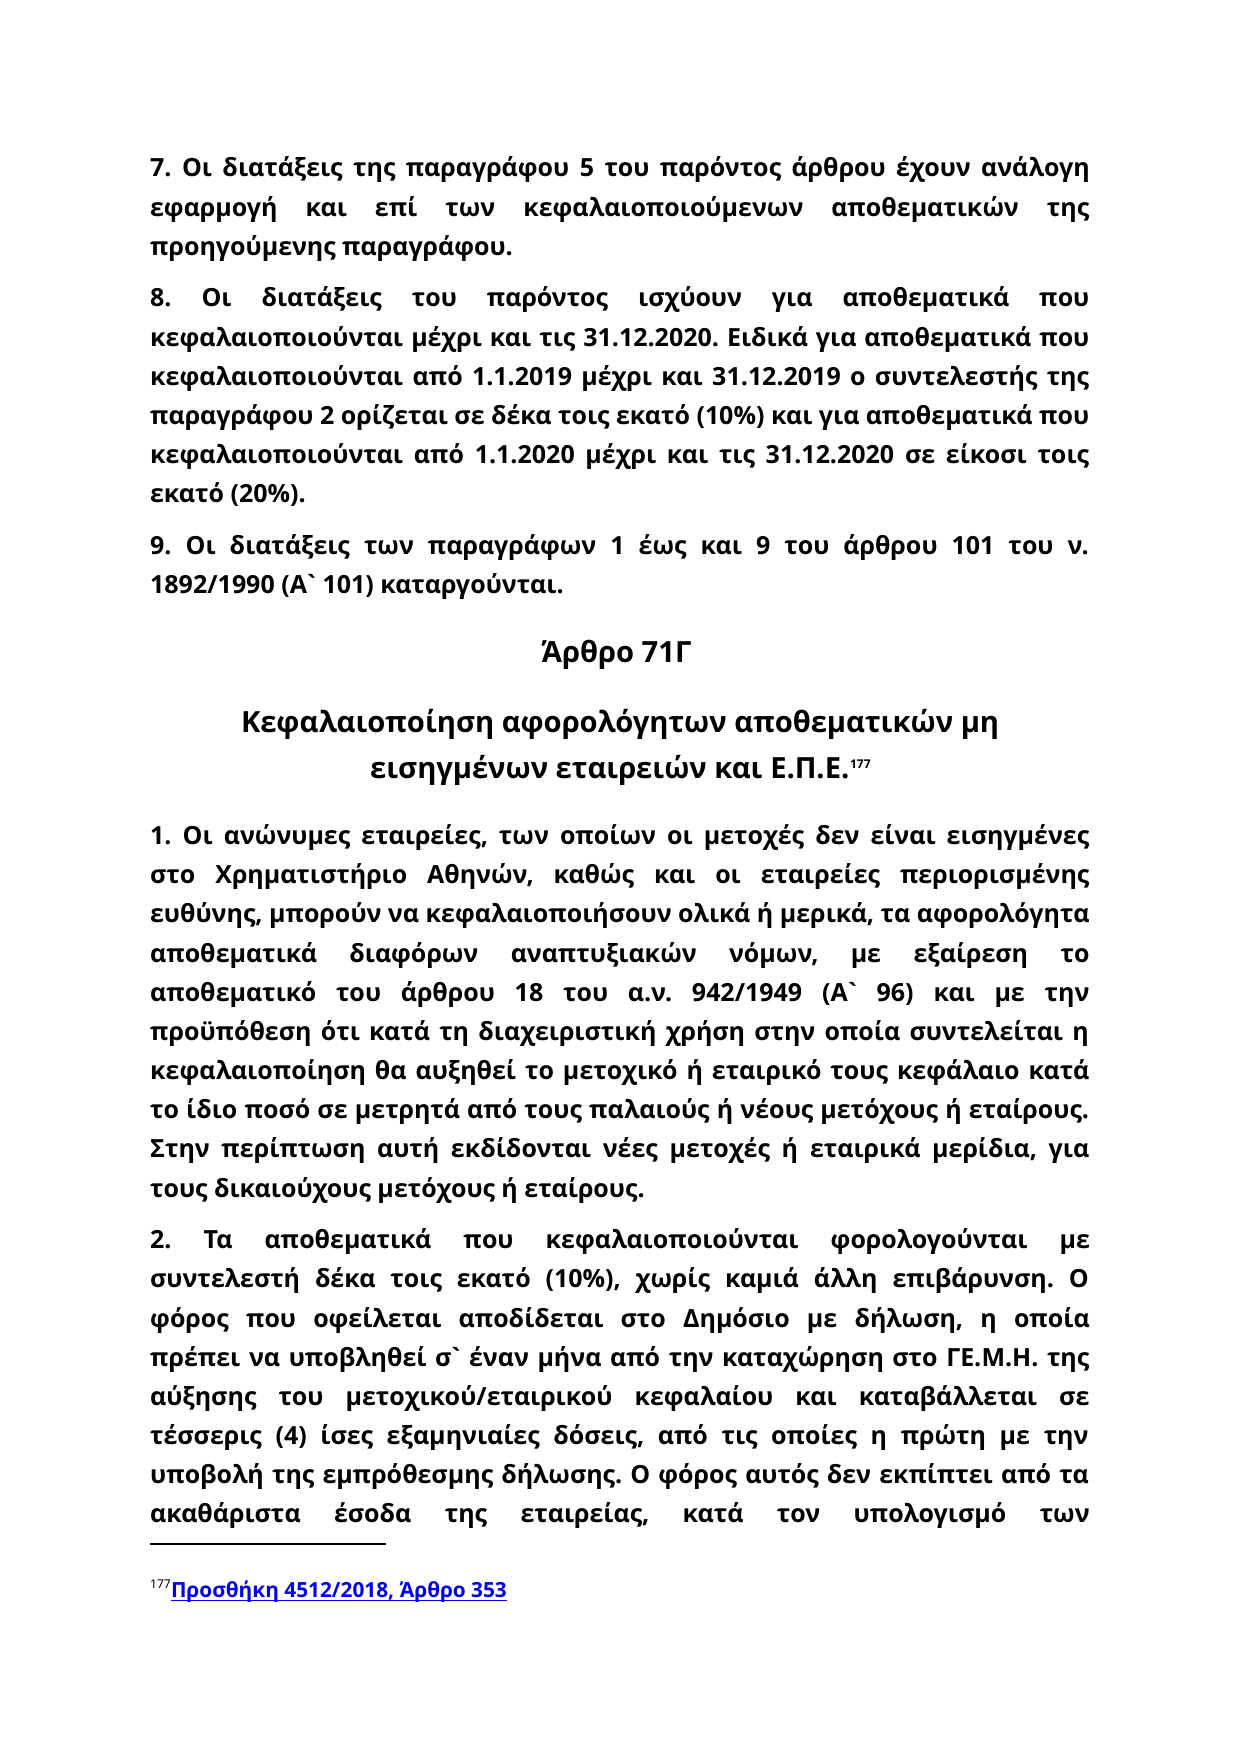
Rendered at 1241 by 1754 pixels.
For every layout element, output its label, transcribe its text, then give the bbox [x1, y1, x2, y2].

subtitle Κεφαλαιοποίηση αφορολόγητων αποθεματικών μη εισηγμένων εταιρειών και Ε.Π.Ε. [150, 701, 1090, 787]
text 1. Οι ανώνυμες εταιρείες, των οποίων οι μετοχές δεν είναι εισηγμένες στο Χρηματιστήριο Αθηνών, καθώς και οι εταιρείες περιορισμένης ευθύνης, μπορούν να κεφαλαιοποιήσουν ολικά ή μερικά, τα αφορολόγητα αποθεματικά διαφόρων αναπτυξιακών νόμων, με εξαίρεση το αποθεματικό του άρθρου 18 του α.ν. 942/1949 (Α` 96) και με την προϋπόθεση ότι κατά τη διαχειριστική χρήση στην οποία συντελείται η κεφαλαιοποίηση θα αυξηθεί το μετοχικό ή εταιρικό τους κεφάλαιο κατά το ίδιο ποσό σε μετρητά από τους παλαιούς ή νέους μετόχους ή εταίρους. Στην περίπτωση αυτή εκδίδονται νέες μετοχές ή εταιρικά μερίδια, για τους δικαιούχους μετόχους ή εταίρους. [150, 818, 1090, 1204]
text 8. Οι διατάξεις του παρόντος ισχύουν για αποθεματικά που κεφαλαιοποιούνται μέχρι και τις 31.12.2020. Ειδικά για αποθεματικά που κεφαλαιοποιούνται από 1.1.2019 μέχρι και 31.12.2019 ο συντελεστής της παραγράφου 2 ορίζεται σε δέκα τοις εκατό (10%) και για αποθεματικά που κεφαλαιοποιούνται από 1.1.2020 μέχρι και τις 31.12.2020 σε είκοσι τοις εκατό (20%). [150, 280, 1090, 510]
text 2. Τα αποθεματικά που κεφαλαιοποιούνται φορολογούνται με συντελεστή δέκα τοις εκατό (10%), χωρίς καμιά άλλη επιβάρυνση. Ο φόρος που οφείλεται αποδίδεται στο Δημόσιο με δήλωση, η οποία πρέπει να υποβληθεί σ` έναν μήνα από την καταχώρηση στο ΓΕ.Μ.Η. της αύξησης του μετοχικού/εταιρικού κεφαλαίου και καταβάλλεται σε τέσσερις (4) ίσες εξαμηνιαίες δόσεις, από τις οποίες η πρώτη με την υποβολή της εμπρόθεσμης δήλωσης. Ο φόρος αυτός δεν εκπίπτει από τα ακαθάριστα έσοδα της εταιρείας, κατά τον υπολογισμό των [150, 1222, 1090, 1530]
text 9. Οι διατάξεις των παραγράφων 1 έως και 9 του άρθρου 101 του ν. 1892/1990 (Α` 101) καταργούνται. [150, 527, 1090, 601]
text 7. Οι διατάξεις της παραγράφου 5 του παρόντος άρθρου έχουν ανάλογη εφαρμογή και επί των κεφαλαιοποιούμενων αποθεματικών της προηγούμενης παραγράφου. [150, 150, 1090, 262]
subtitle Άρθρο 71Γ [150, 631, 1090, 671]
text Προσθήκη 4512/2018, Άρθρο 353 [150, 1576, 1090, 1604]
